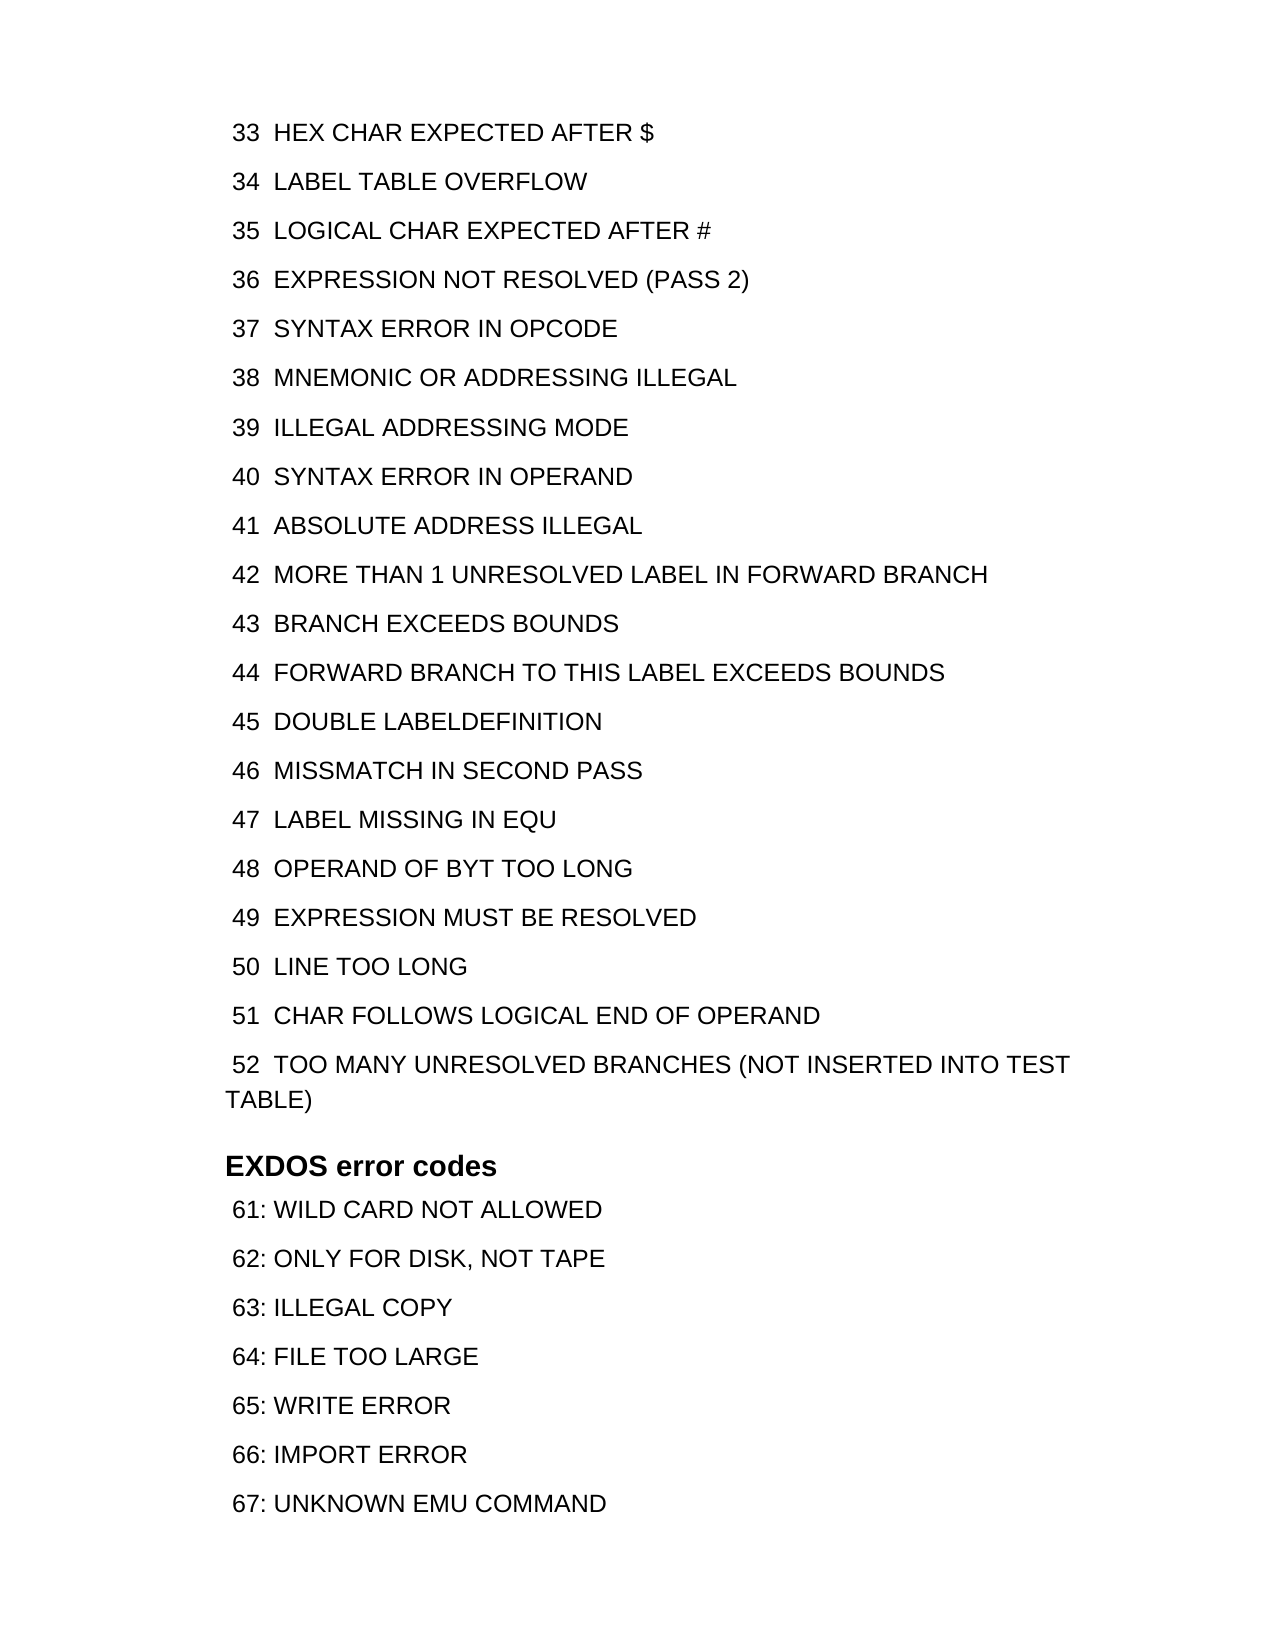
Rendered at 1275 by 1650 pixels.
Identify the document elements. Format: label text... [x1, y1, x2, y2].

text 33 HEX CHAR EXPECTED AFTER $ [225, 118, 1157, 147]
text 38 MNEMONIC OR ADDRESSING ILLEGAL [225, 363, 1157, 392]
text 64: FILE TOO LARGE [225, 1342, 1157, 1371]
subtitle EXDOS error codes [225, 1148, 1157, 1182]
text 66: IMPORT ERROR [225, 1440, 1157, 1469]
text 65: WRITE ERROR [225, 1391, 1157, 1420]
text 61: WILD CARD NOT ALLOWED [225, 1195, 1157, 1223]
text 43 BRANCH EXCEEDS BOUNDS [225, 609, 1157, 637]
text 42 MORE THAN 1 UNRESOLVED LABEL IN FORWARD BRANCH [225, 560, 1157, 588]
text 46 MISSMATCH IN SECOND PASS [225, 756, 1157, 785]
text 48 OPERAND OF BYT TOO LONG [225, 854, 1157, 883]
text 41 ABSOLUTE ADDRESS ILLEGAL [225, 511, 1157, 539]
text 62: ONLY FOR DISK, NOT TAPE [225, 1244, 1157, 1272]
text 35 LOGICAL CHAR EXPECTED AFTER # [225, 216, 1157, 245]
text 49 EXPRESSION MUST BE RESOLVED [225, 903, 1157, 932]
text 37 SYNTAX ERROR IN OPCODE [225, 314, 1157, 343]
text 40 SYNTAX ERROR IN OPERAND [225, 462, 1157, 490]
text 63: ILLEGAL COPY [225, 1293, 1157, 1322]
text 39 ILLEGAL ADDRESSING MODE [225, 412, 1157, 441]
text 45 DOUBLE LABELDEFINITION [225, 707, 1157, 736]
text 36 EXPRESSION NOT RESOLVED (PASS 2) [225, 265, 1157, 294]
text 50 LINE TOO LONG [225, 952, 1157, 981]
text 47 LABEL MISSING IN EQU [225, 805, 1157, 834]
text 67: UNKNOWN EMU COMMAND [225, 1489, 1157, 1518]
text 51 CHAR FOLLOWS LOGICAL END OF OPERAND [225, 1001, 1157, 1030]
text 52 TOO MANY UNRESOLVED BRANCHES (NOT INSERTED INTO TEST TABLE) [225, 1050, 1157, 1113]
text 44 FORWARD BRANCH TO THIS LABEL EXCEEDS BOUNDS [225, 658, 1157, 687]
text 34 LABEL TABLE OVERFLOW [225, 167, 1157, 196]
